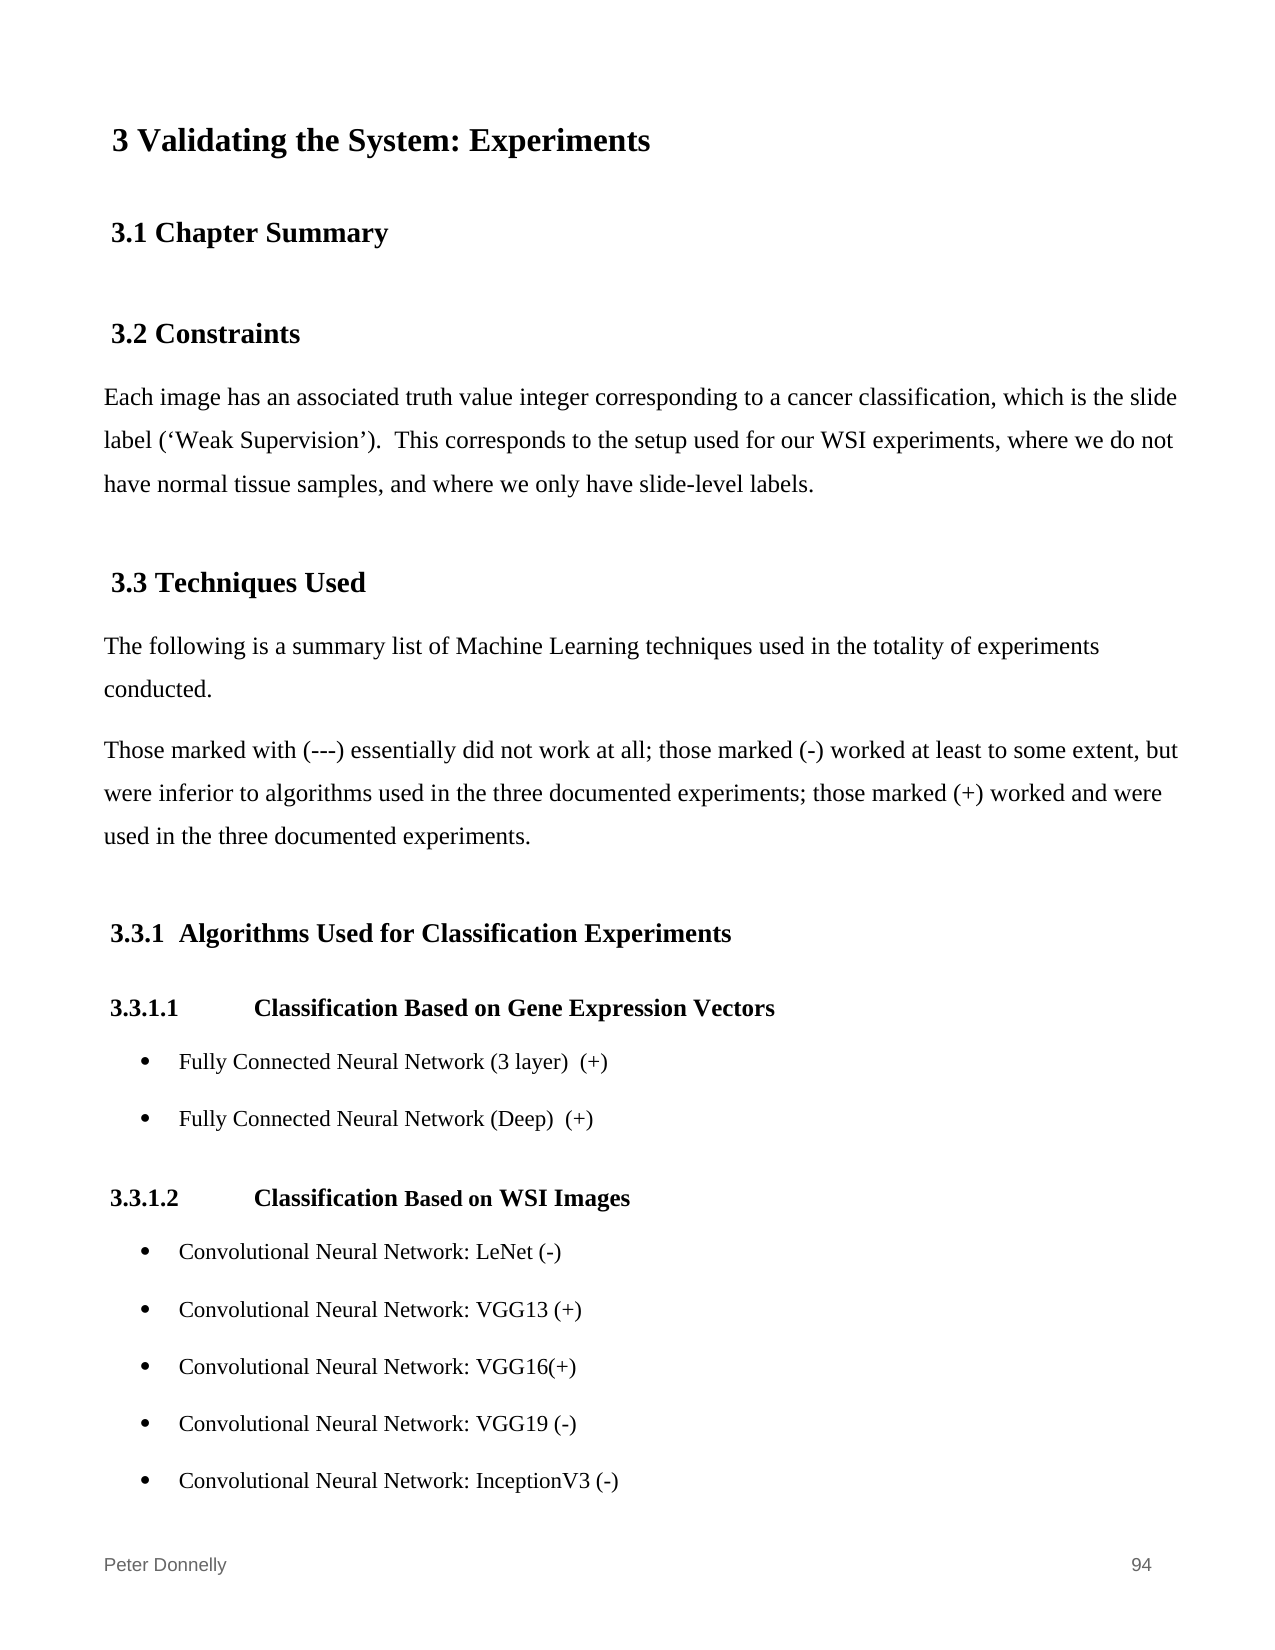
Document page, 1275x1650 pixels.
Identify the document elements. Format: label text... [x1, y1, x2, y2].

list Convolutional Neural Network: LeNet (-) [141, 1238, 1181, 1265]
subtitle Constraints [103, 316, 1181, 350]
text Each image has an associated truth value integer corresponding to a cancer classification, which is the slide label (‘Weak Supervision’). This corresponds to the setup used for our WSI experiments, where we do not have normal tissue samples, and where we only have slide-level labels. [103, 382, 1181, 497]
subtitle Chapter Summary [103, 215, 1181, 248]
list Convolutional Neural Network: VGG13 (+) [141, 1296, 1181, 1322]
text Those marked with (---) essentially did not work at all; those marked (-) worked at least to some extent, but were inferior to algorithms used in the three documented experiments; those marked (+) worked and were used in the three documented experiments. [103, 735, 1181, 850]
list Convolutional Neural Network: InceptionV3 (-) [141, 1467, 1181, 1493]
subtitle Classification Based on Gene Expression Vectors [103, 993, 1181, 1022]
text The following is a summary list of Machine Learning techniques used in the totality of experiments conducted. [103, 631, 1181, 703]
subtitle Techniques Used [103, 565, 1181, 598]
subtitle Classification Based on WSI Images [103, 1183, 1181, 1212]
list Fully Connected Neural Network (3 layer) (+) [141, 1048, 1181, 1074]
list Convolutional Neural Network: VGG16(+) [141, 1353, 1181, 1379]
subtitle Validating the System: Experiments [103, 120, 1181, 158]
subtitle Algorithms Used for Classification Experiments [103, 917, 1181, 948]
list Convolutional Neural Network: VGG19 (-) [141, 1410, 1181, 1436]
list Fully Connected Neural Network (Deep) (+) [141, 1105, 1181, 1132]
